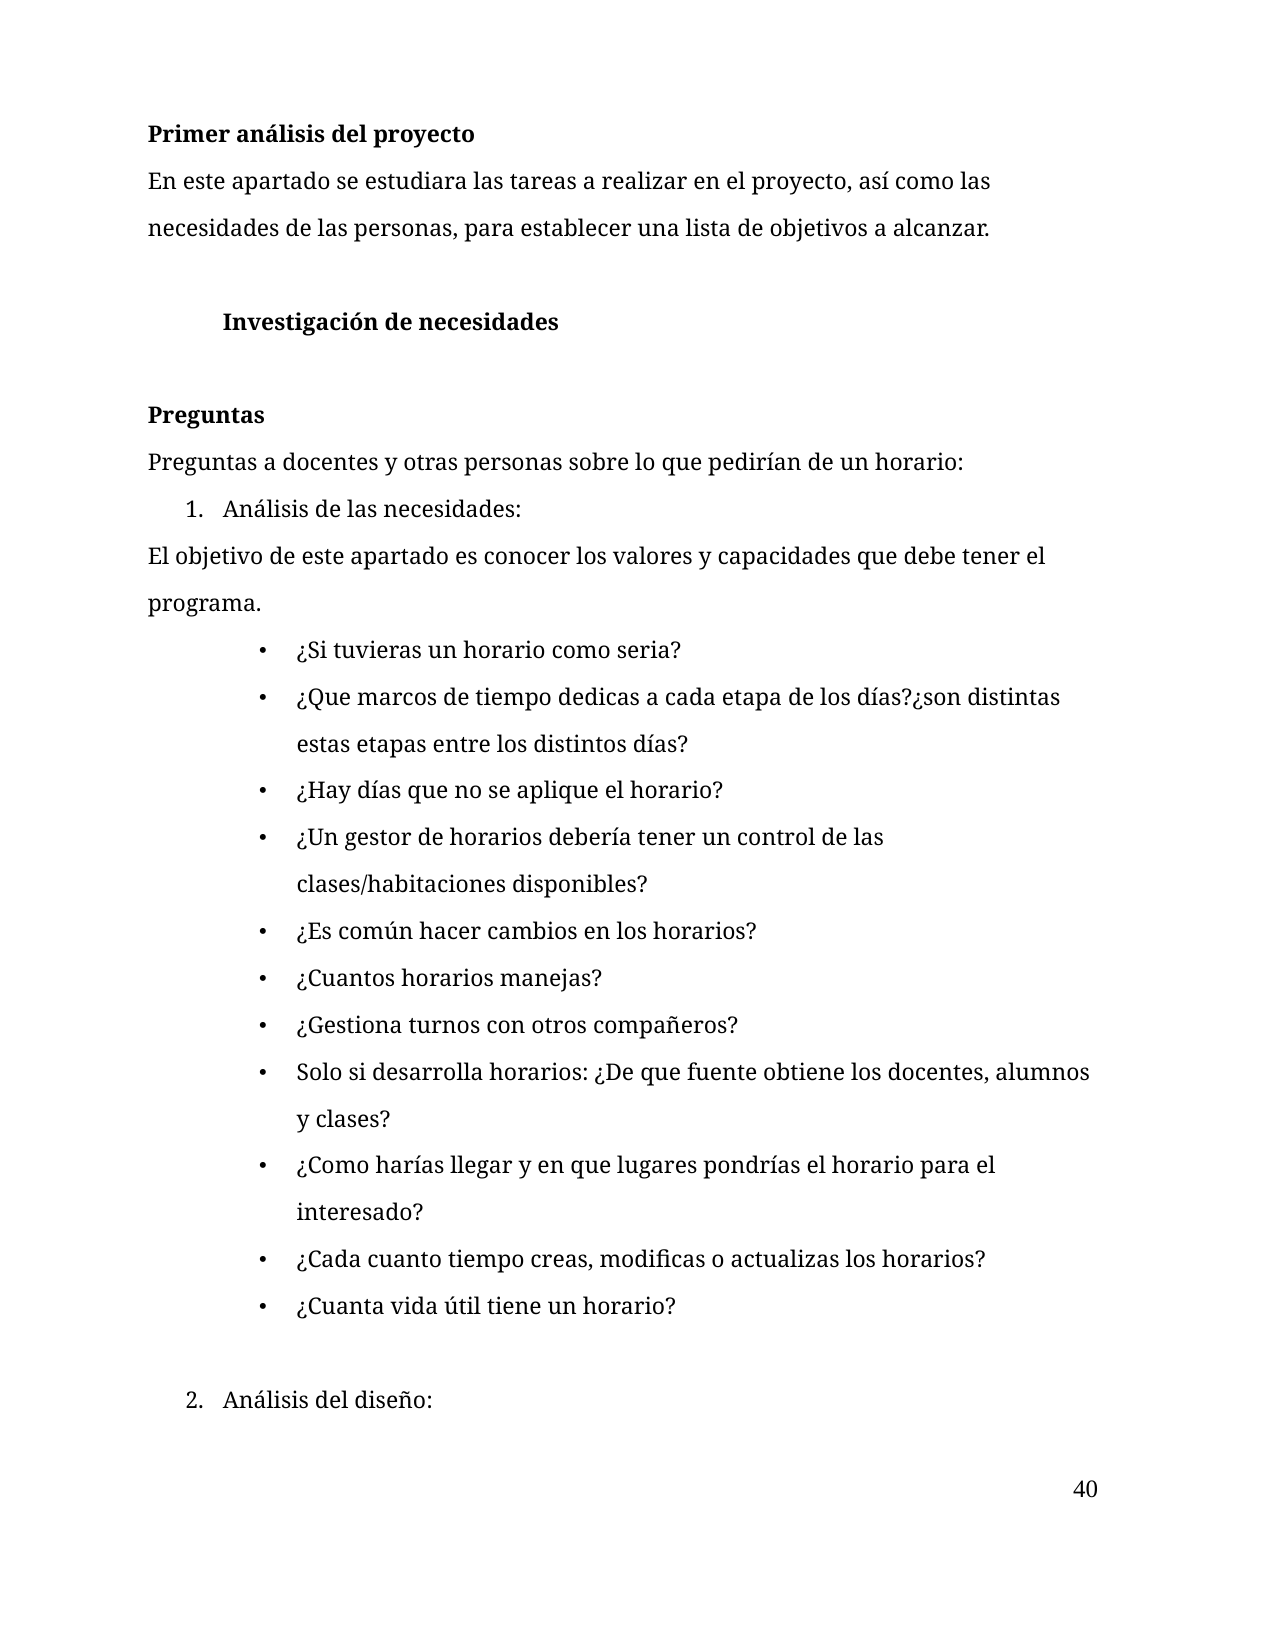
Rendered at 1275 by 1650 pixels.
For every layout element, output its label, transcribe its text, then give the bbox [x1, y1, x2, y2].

text El objetivo de este apartado es conocer los valores y capacidades que debe tener el programa. [148, 540, 1098, 618]
list ¿Que marcos de tiempo dedicas a cada etapa de los días?¿son distintas estas etapas entre los distintos días? [259, 681, 1098, 759]
list ¿Cada cuanto tiempo creas, modificas o actualizas los horarios? [259, 1243, 1098, 1274]
list Análisis de las necesidades: [185, 493, 1098, 524]
text Investigación de necesidades [148, 306, 1098, 337]
list ¿Es común hacer cambios en los horarios? [259, 915, 1098, 946]
text Primer análisis del proyecto [148, 118, 1098, 149]
list ¿Hay días que no se aplique el horario? [259, 774, 1098, 806]
list Solo si desarrolla horarios: ¿De que fuente obtiene los docentes, alumnos y clases? [259, 1056, 1098, 1134]
list ¿Cuantos horarios manejas? [259, 962, 1098, 993]
list ¿Si tuvieras un horario como seria? [259, 634, 1098, 665]
text Preguntas [148, 399, 1098, 431]
text Preguntas a docentes y otras personas sobre lo que pedirían de un horario: [148, 446, 1098, 477]
list ¿Gestiona turnos con otros compañeros? [259, 1009, 1098, 1040]
list ¿Cuanta vida útil tiene un horario? [259, 1290, 1098, 1321]
list Análisis del diseño: [185, 1384, 1098, 1415]
list ¿Un gestor de horarios debería tener un control de las clases/habitaciones disponibles? [259, 821, 1098, 899]
text En este apartado se estudiara las tareas a realizar en el proyecto, así como las necesidades de las personas, para establecer una lista de objetivos a alcanzar. [148, 165, 1098, 243]
list ¿Como harías llegar y en que lugares pondrías el horario para el interesado? [259, 1149, 1098, 1227]
